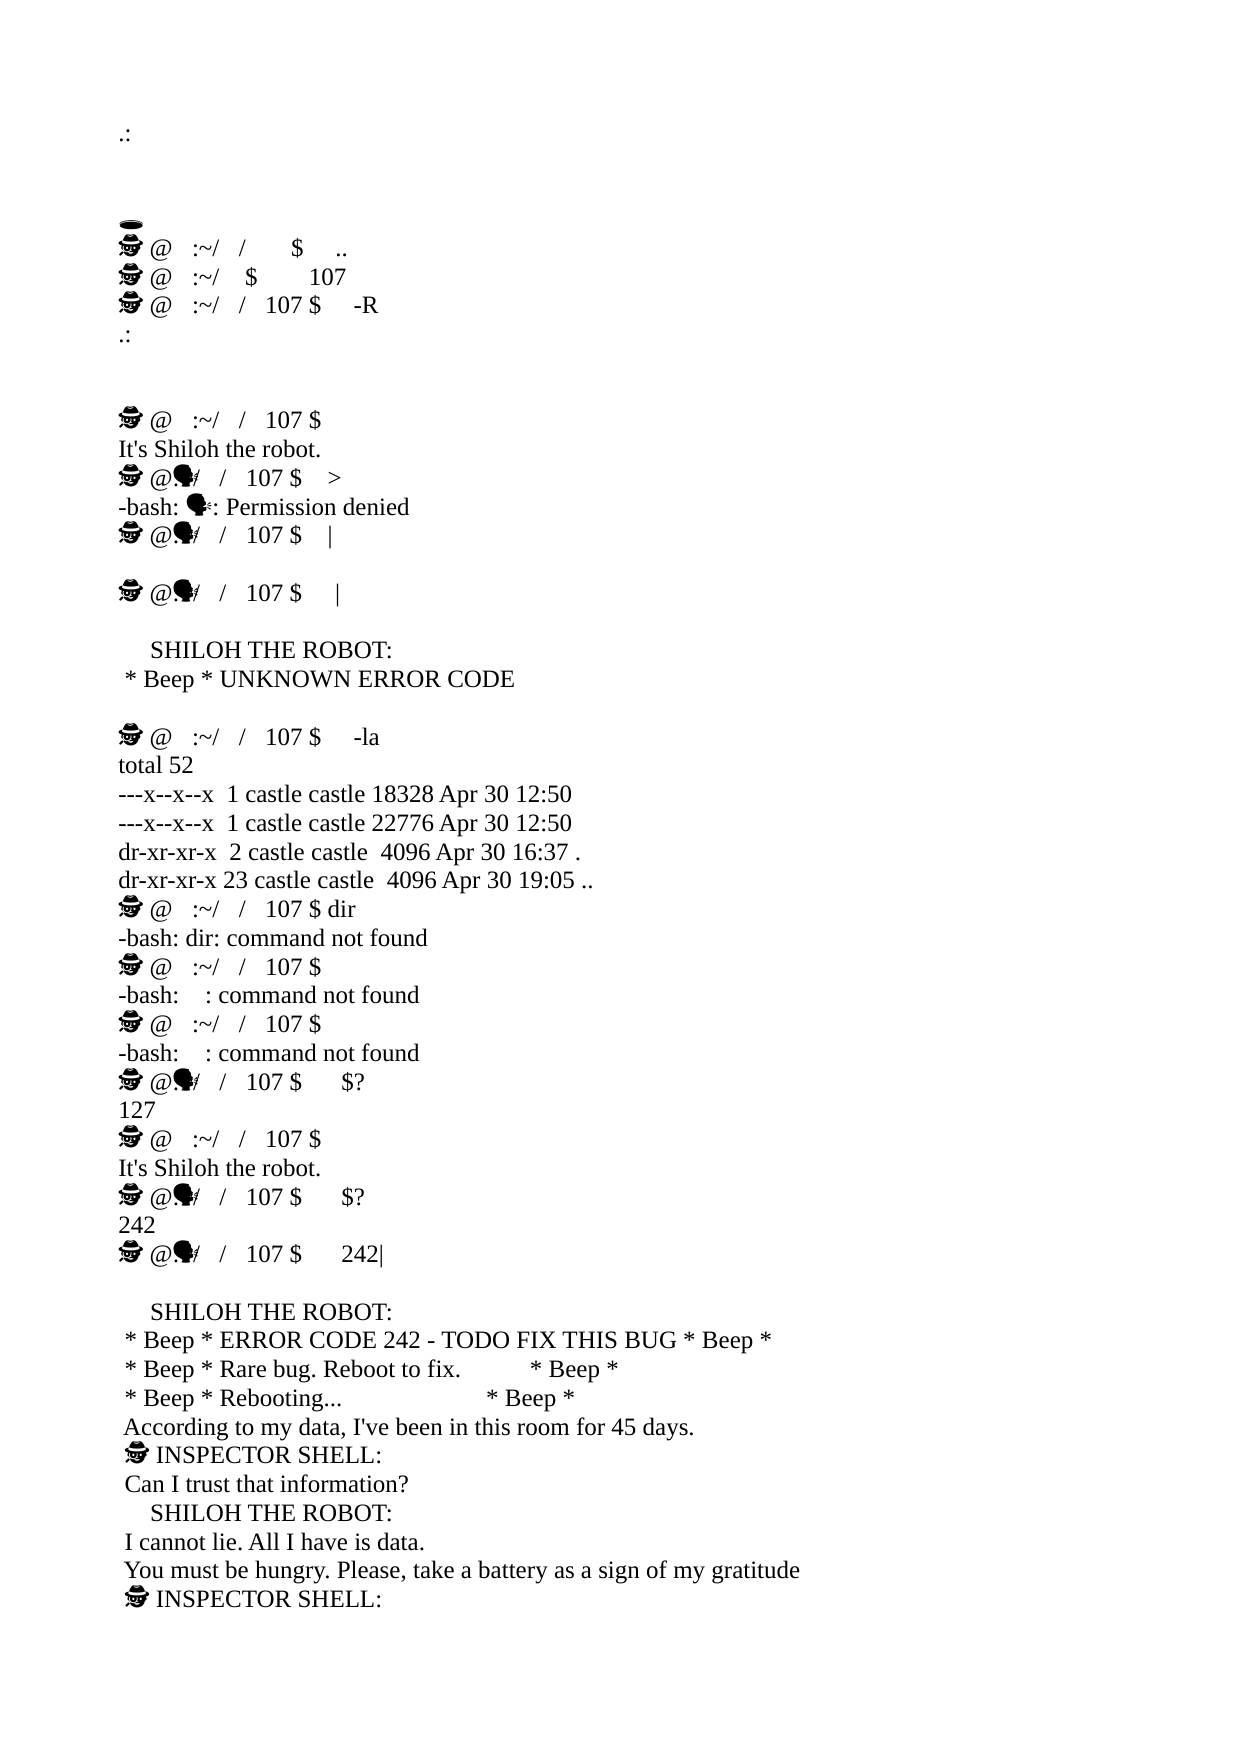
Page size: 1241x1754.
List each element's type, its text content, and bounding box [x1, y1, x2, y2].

text 🕵 @🏰:~/🚪/🚪107 $ 🤖 [118, 1124, 1122, 1153]
text 🕵 INSPECTOR SHELL: [118, 1584, 1122, 1613]
text -bash: 🗣: Permission denied [118, 492, 1122, 521]
text 🕵 @🏰:~/🚪 $ 🚶 🚪107 [118, 262, 1122, 291]
text 🔌 [118, 348, 1122, 377]
text * Beep * ERROR CODE 242 - TODO FIX THIS BUG * Beep * [118, 1326, 1122, 1354]
text * Beep * Rebooting... * Beep * [118, 1383, 1122, 1412]
text * Beep * UNKNOWN ERROR CODE [118, 664, 1122, 693]
text 🕵 @🏰:~/🚪/🚪107 $ 🍀 [118, 952, 1122, 981]
text 🕵 @🏰:~/🚪/🚪107 $ 🗣 242|🤖 [118, 1239, 1122, 1268]
text 🕵 @🏰:~/🚪/🚪107 $ 🗣 $? [118, 1182, 1122, 1211]
text 🕵 @🏰:~/🚪/🚪107 $ 🤖 [118, 406, 1122, 434]
text -bash: 🍀: command not found [118, 981, 1122, 1009]
text 🕵 INSPECTOR SHELL: [118, 1441, 1122, 1469]
text 🚽 [118, 176, 1122, 204]
text 🕳 [118, 204, 1122, 233]
text According to my data, I've been in this room for 45 days. [118, 1412, 1122, 1441]
text 🧻 [118, 147, 1122, 176]
text 🕵 @🏰:~/🚪/🚪107 $ dir [118, 894, 1122, 923]
text 🕵 @🏰:~/🚪/🚪107 $ 🤖|🗣 [118, 521, 1122, 549]
text 🕵 @🏰:~/🚪/🚪107 $ 🔦 -la [118, 722, 1122, 751]
text 127 [118, 1096, 1122, 1124]
text It's Shiloh the robot. [118, 434, 1122, 463]
text 🤖 [118, 377, 1122, 406]
text 🤖 SHILOH THE ROBOT: [118, 636, 1122, 664]
text 🕵 @🏰:~/🚪/🚪🚾 $ 🚶 .. [118, 233, 1122, 262]
text 🕵 @🏰:~/🚪/🚪107 $ 🔦 -R [118, 291, 1122, 319]
text 🕵 @🏰:~/🚪/🚪107 $ 🗣|🤖 [118, 578, 1122, 607]
text 242 [118, 1211, 1122, 1239]
text .: [118, 319, 1122, 348]
text 🤖 SHILOH THE ROBOT: [118, 1297, 1122, 1326]
text 🕵 @🏰:~/🚪/🚪107 $ 🤖>🗣 [118, 463, 1122, 492]
text dr-xr-xr-x 23 castle castle 4096 Apr 30 19:05 .. [118, 866, 1122, 894]
text total 52 [118, 751, 1122, 779]
text * Beep * Rare bug. Reboot to fix. * Beep * [118, 1354, 1122, 1383]
text It's Shiloh the robot. [118, 1153, 1122, 1182]
text 🤖 SHILOH THE ROBOT: [118, 1498, 1122, 1527]
text -bash: dir: command not found [118, 923, 1122, 952]
text I cannot lie. All I have is data. [118, 1527, 1122, 1556]
text 🕵 @🏰:~/🚪/🚪107 $ 🗣 $? [118, 1067, 1122, 1096]
text 🕵 @🏰:~/🚪/🚪107 $ 🌲 [118, 1009, 1122, 1038]
text ---x--x--x 1 castle castle 22776 Apr 30 12:50 🤖 [118, 808, 1122, 837]
text Can I trust that information? [118, 1469, 1122, 1498]
text -bash: 🌲: command not found [118, 1038, 1122, 1067]
text You must be hungry. Please, take a battery as a sign of my gratitude [118, 1556, 1122, 1584]
text ---x--x--x 1 castle castle 18328 Apr 30 12:50 🔌 [118, 779, 1122, 808]
text .: [118, 118, 1122, 147]
text dr-xr-xr-x 2 castle castle 4096 Apr 30 16:37 . [118, 837, 1122, 866]
